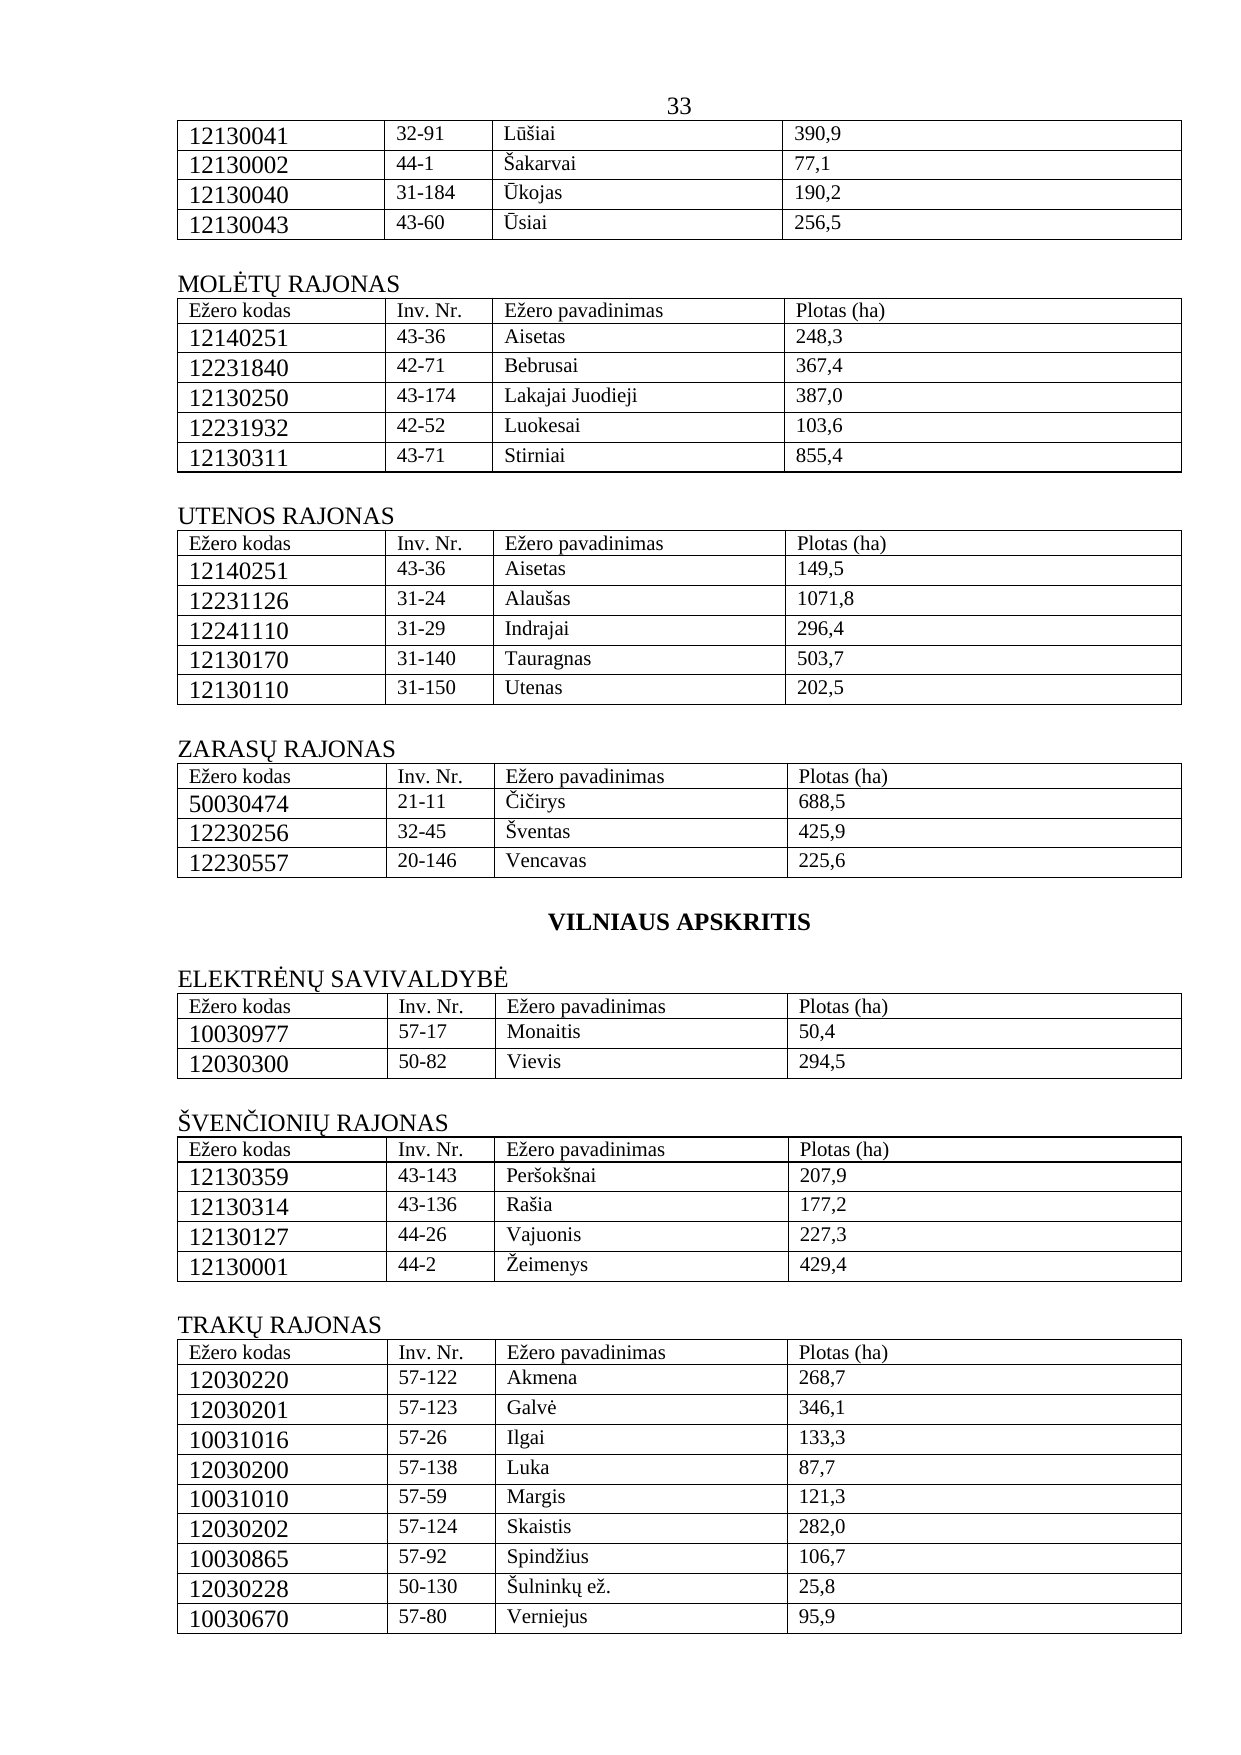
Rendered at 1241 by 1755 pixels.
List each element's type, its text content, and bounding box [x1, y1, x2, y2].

table_header Plotas (ha) [789, 1138, 1181, 1161]
table_header Plotas (ha) [788, 994, 1181, 1018]
table_cell 44-26 [387, 1222, 494, 1251]
table_cell 12130311 [178, 443, 385, 471]
table_cell 10031010 [178, 1485, 387, 1513]
table_cell Čičirys [495, 789, 787, 817]
table_cell 87,7 [788, 1455, 1181, 1483]
text Utenos rajonas [177, 501, 1181, 530]
table_cell Vencavas [495, 848, 787, 877]
table_cell 121,3 [788, 1485, 1181, 1513]
table_cell 12130043 [178, 210, 384, 239]
table_cell 296,4 [786, 616, 1181, 644]
table_cell 57-59 [388, 1485, 495, 1513]
table_cell 429,4 [789, 1252, 1181, 1281]
table_cell Ūkojas [493, 180, 782, 209]
table_cell 20-146 [387, 848, 494, 877]
table_cell 44-2 [387, 1252, 494, 1281]
table_cell 106,7 [788, 1544, 1181, 1573]
text Švenčionių rajonas [177, 1108, 1181, 1136]
table_cell 425,9 [788, 819, 1181, 847]
table_header Ežero kodas [178, 994, 387, 1018]
table_cell Aisetas [494, 556, 785, 585]
table_cell 12030220 [178, 1365, 387, 1394]
table_cell 31-140 [386, 646, 493, 674]
table_cell 12130250 [178, 383, 385, 412]
table_header Ežero kodas [178, 1138, 386, 1161]
text Zarasų rajonas [177, 734, 1181, 763]
table_cell Vievis [496, 1049, 787, 1078]
table_cell Ilgai [496, 1425, 787, 1454]
table_cell 43-143 [387, 1163, 494, 1191]
table_cell 12130041 [178, 121, 384, 149]
table_cell Rašia [495, 1192, 788, 1221]
table_cell 43-36 [386, 324, 492, 352]
table_header Ežero kodas [178, 1340, 387, 1364]
table_cell 31-29 [386, 616, 493, 644]
table_cell Stirniai [493, 443, 784, 471]
table_cell 57-138 [388, 1455, 495, 1483]
table_cell 149,5 [786, 556, 1181, 585]
table_cell 855,4 [785, 443, 1181, 471]
table_header Ežero kodas [178, 531, 385, 555]
table_cell 282,0 [788, 1514, 1181, 1543]
table_header Inv. Nr. [386, 531, 493, 555]
table_cell Žeimenys [495, 1252, 788, 1281]
table_cell 57-123 [388, 1395, 495, 1424]
table_cell Verniejus [496, 1604, 787, 1632]
table_cell 12230256 [178, 819, 386, 847]
table_cell 44-1 [385, 151, 492, 179]
table_cell 57-124 [388, 1514, 495, 1543]
table_cell 367,4 [785, 353, 1181, 382]
table_cell 10030865 [178, 1544, 387, 1573]
table_cell 225,6 [788, 848, 1181, 877]
table_cell 43-174 [386, 383, 492, 412]
table_cell 42-52 [386, 413, 492, 442]
table_cell 390,9 [783, 121, 1181, 149]
table_cell 12231840 [178, 353, 385, 382]
table_cell Ūsiai [493, 210, 782, 239]
table_header Inv. Nr. [388, 1340, 495, 1364]
table_header Plotas (ha) [785, 299, 1181, 322]
table_cell 21-11 [387, 789, 494, 817]
table_cell 387,0 [785, 383, 1181, 412]
table_cell 42-71 [386, 353, 492, 382]
table_cell Utenas [494, 675, 785, 704]
table_cell 133,3 [788, 1425, 1181, 1454]
table_cell 43-60 [385, 210, 492, 239]
table_cell 32-45 [387, 819, 494, 847]
table_cell 57-92 [388, 1544, 495, 1573]
table_header Inv. Nr. [388, 994, 495, 1018]
table_cell 31-184 [385, 180, 492, 209]
table_cell Vajuonis [495, 1222, 788, 1251]
table_cell 32-91 [385, 121, 492, 149]
table_cell 12130359 [178, 1163, 386, 1191]
table_header Ežero pavadinimas [495, 764, 787, 788]
table_cell 103,6 [785, 413, 1181, 442]
table_cell Spindžius [496, 1544, 787, 1573]
table_cell 12030200 [178, 1455, 387, 1483]
table_cell 1071,8 [786, 586, 1181, 615]
table_cell 12230557 [178, 848, 386, 877]
table_cell 248,3 [785, 324, 1181, 352]
table_cell 12140251 [178, 324, 385, 352]
table_header Ežero pavadinimas [495, 1138, 788, 1161]
table_header Plotas (ha) [786, 531, 1181, 555]
table_header Inv. Nr. [387, 1138, 494, 1161]
table_cell 346,1 [788, 1395, 1181, 1424]
table_cell 31-150 [386, 675, 493, 704]
table_cell 50-130 [388, 1574, 495, 1603]
text Molėtų rajonas [177, 269, 1181, 297]
table_header Ežero pavadinimas [493, 299, 784, 322]
table_cell Skaistis [496, 1514, 787, 1543]
table_header Inv. Nr. [387, 764, 494, 788]
table_header Plotas (ha) [788, 764, 1181, 788]
table_cell Indrajai [494, 616, 785, 644]
table_cell 12030228 [178, 1574, 387, 1603]
table_cell Šakarvai [493, 151, 782, 179]
text Trakų rajonas [177, 1310, 1181, 1339]
table_cell 50-82 [388, 1049, 495, 1078]
table_header Ežero kodas [178, 764, 386, 788]
table_cell Bebrusai [493, 353, 784, 382]
table_cell 256,5 [783, 210, 1181, 239]
table_cell 12130002 [178, 151, 384, 179]
table_cell 202,5 [786, 675, 1181, 704]
table_cell 50030474 [178, 789, 386, 817]
table_cell 12130110 [178, 675, 385, 704]
table_cell 12231932 [178, 413, 385, 442]
text Vilniaus apskritis [177, 907, 1181, 936]
table_cell 95,9 [788, 1604, 1181, 1632]
table_cell 190,2 [783, 180, 1181, 209]
table_cell 12130001 [178, 1252, 386, 1281]
table_cell Alaušas [494, 586, 785, 615]
table_cell 12140251 [178, 556, 385, 585]
table_cell 57-122 [388, 1365, 495, 1394]
table_cell 43-36 [386, 556, 493, 585]
table_cell 77,1 [783, 151, 1181, 179]
table_cell Margis [496, 1485, 787, 1513]
table_cell 50,4 [788, 1019, 1181, 1048]
table_header Inv. Nr. [386, 299, 492, 322]
table_cell Aisetas [493, 324, 784, 352]
table_cell 57-80 [388, 1604, 495, 1632]
table_header Ežero pavadinimas [494, 531, 785, 555]
table_cell Monaitis [496, 1019, 787, 1048]
table_cell 12030300 [178, 1049, 387, 1078]
table_cell 12130314 [178, 1192, 386, 1221]
table_cell 294,5 [788, 1049, 1181, 1078]
table_header Ežero pavadinimas [496, 994, 787, 1018]
table_cell Luka [496, 1455, 787, 1483]
table_cell 688,5 [788, 789, 1181, 817]
table_header Ežero kodas [178, 299, 385, 322]
table_cell Luokesai [493, 413, 784, 442]
text ELEKTRĖNŲ SAVIVALDYBĖ [177, 964, 1181, 993]
table_cell 10030670 [178, 1604, 387, 1632]
table_cell 12231126 [178, 586, 385, 615]
table_cell 12130040 [178, 180, 384, 209]
table_cell Lūšiai [493, 121, 782, 149]
table_cell 12030201 [178, 1395, 387, 1424]
table_cell 57-17 [388, 1019, 495, 1048]
table_cell 503,7 [786, 646, 1181, 674]
table_cell 12030202 [178, 1514, 387, 1543]
table_header Plotas (ha) [788, 1340, 1181, 1364]
table_cell 43-136 [387, 1192, 494, 1221]
table_cell 268,7 [788, 1365, 1181, 1394]
table_cell 207,9 [789, 1163, 1181, 1191]
table_cell 25,8 [788, 1574, 1181, 1603]
table_cell 43-71 [386, 443, 492, 471]
table_cell 10031016 [178, 1425, 387, 1454]
table_cell 12241110 [178, 616, 385, 644]
table_header Ežero pavadinimas [496, 1340, 787, 1364]
table_cell 57-26 [388, 1425, 495, 1454]
table_cell Lakajai Juodieji [493, 383, 784, 412]
table_cell 31-24 [386, 586, 493, 615]
table_cell 177,2 [789, 1192, 1181, 1221]
table_cell 12130170 [178, 646, 385, 674]
table_cell 12130127 [178, 1222, 386, 1251]
table_cell Tauragnas [494, 646, 785, 674]
table_cell 227,3 [789, 1222, 1181, 1251]
table_cell Galvė [496, 1395, 787, 1424]
table_cell Peršokšnai [495, 1163, 788, 1191]
table_cell Šventas [495, 819, 787, 847]
table_cell Akmena [496, 1365, 787, 1394]
table_cell Šulninkų ež. [496, 1574, 787, 1603]
table_cell 10030977 [178, 1019, 387, 1048]
